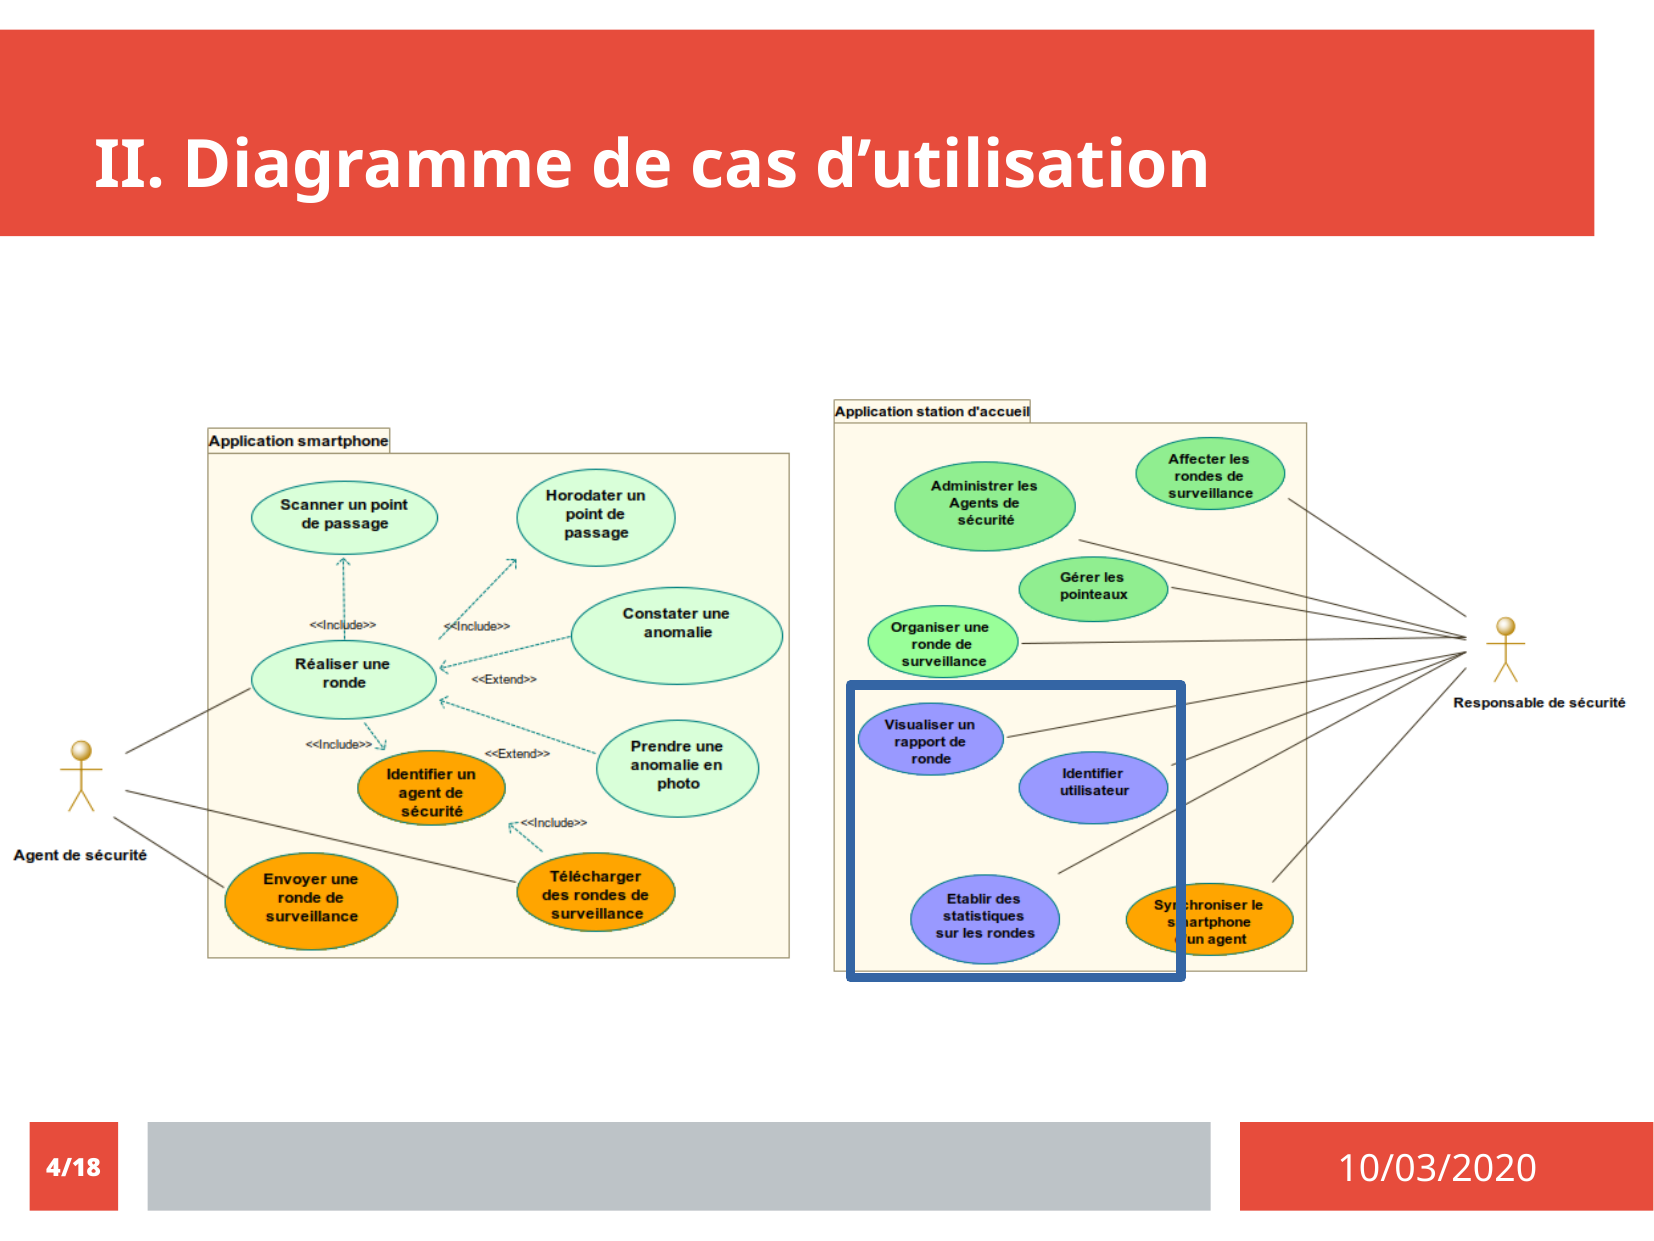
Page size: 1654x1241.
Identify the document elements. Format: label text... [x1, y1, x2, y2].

picture [855, 690, 1176, 973]
picture [11, 425, 794, 960]
picture [830, 392, 1630, 978]
title II. Diagramme de cas d’utilisation [59, 59, 1595, 207]
